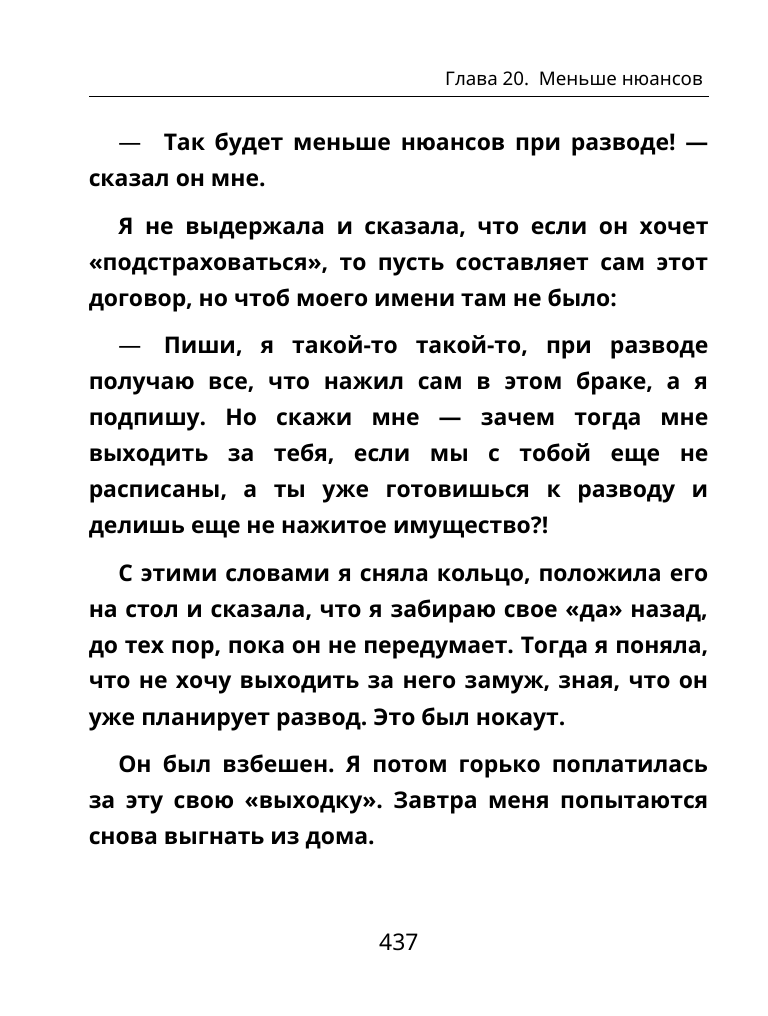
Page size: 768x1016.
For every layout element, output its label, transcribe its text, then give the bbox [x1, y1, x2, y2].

text Он был взбешен. Я потом горько поплатилась за эту свою «выходку». Завтра меня попытаются снова выгнать из дома. [88, 748, 709, 851]
text С этими словами я сняла кольцо, положила его на стол и сказала, что я забираю свое «да» назад, до тех пор, пока он не передумает. Тогда я поняла, что не хочу выходить за него замуж, зная, что он уже планирует развод. Это был нокаут. [88, 557, 709, 732]
list Так будет меньше нюансов при разводе! — сказал он мне. [88, 126, 709, 193]
text Я не выдержала и сказала, что если он хочет «подстраховаться», то пусть составляет сам этот договор, но чтоб моего имени там не было: [88, 210, 709, 313]
list Пиши, я такой-то такой-то, при разводе получаю все, что нажил сам в этом браке, а я подпишу. Но скажи мне — зачем тогда мне выходить за тебя, если мы с тобой еще не расписаны, а ты уже готовишься к разводу и делишь еще не нажитое имущество?! [88, 329, 709, 540]
